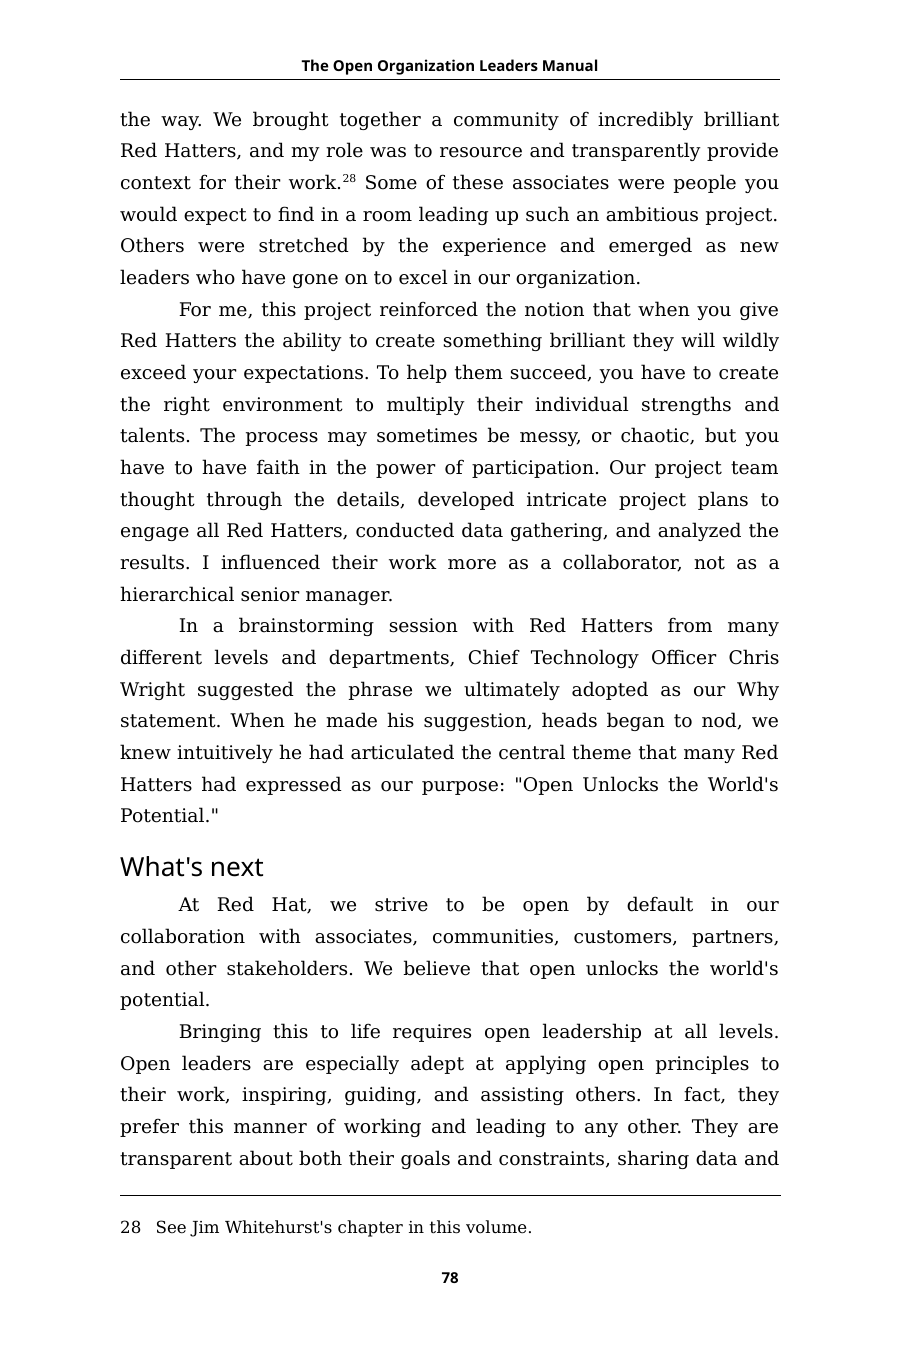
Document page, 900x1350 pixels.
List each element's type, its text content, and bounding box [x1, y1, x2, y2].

subtitle What's next [120, 852, 780, 882]
text Bringing this to life requires open leadership at all levels. Open leaders are especially adept at applying open principles to their work, inspiring, guiding, and assisting others. In fact, they prefer this manner of working and leading to any other. They are transparent about both their goals and constraints, sharing data and [120, 1021, 780, 1169]
text For me, this project reinforced the notion that when you give Red Hatters the ability to create something brilliant they will wildly exceed your expectations. To help them succeed, you have to create the right environment to multiply their individual strengths and talents. The process may sometimes be messy, or chaotic, but you have to have faith in the power of participation. Our project team thought through the details, developed intricate project plans to engage all Red Hatters, conducted data gathering, and analyzed the results. I influenced their work more as a collaborator, not as a hierarchical senior manager. [120, 299, 780, 606]
text See Jim Whitehurst's chapter in this volume. [120, 1218, 780, 1237]
text At Red Hat, we strive to be open by default in our collaboration with associates, communities, customers, partners, and other stakeholders. We believe that open unlocks the world's potential. [120, 894, 780, 1011]
text the way. We brought together a community of incredibly brilliant Red Hatters, and my role was to resource and transparently provide context for their work. Some of these associates were people you would expect to find in a room leading up such an ambitious project. Others were stretched by the experience and emerged as new leaders who have gone on to excel in our organization. [120, 109, 780, 289]
text In a brainstorming session with Red Hatters from many different levels and departments, Chief Technology Officer Chris Wright suggested the phrase we ultimately adopted as our Why statement. When he made his suggestion, heads began to nod, we knew intuitively he had articulated the central theme that many Red Hatters had expressed as our purpose: "Open Unlocks the World's Potential." [120, 615, 780, 827]
